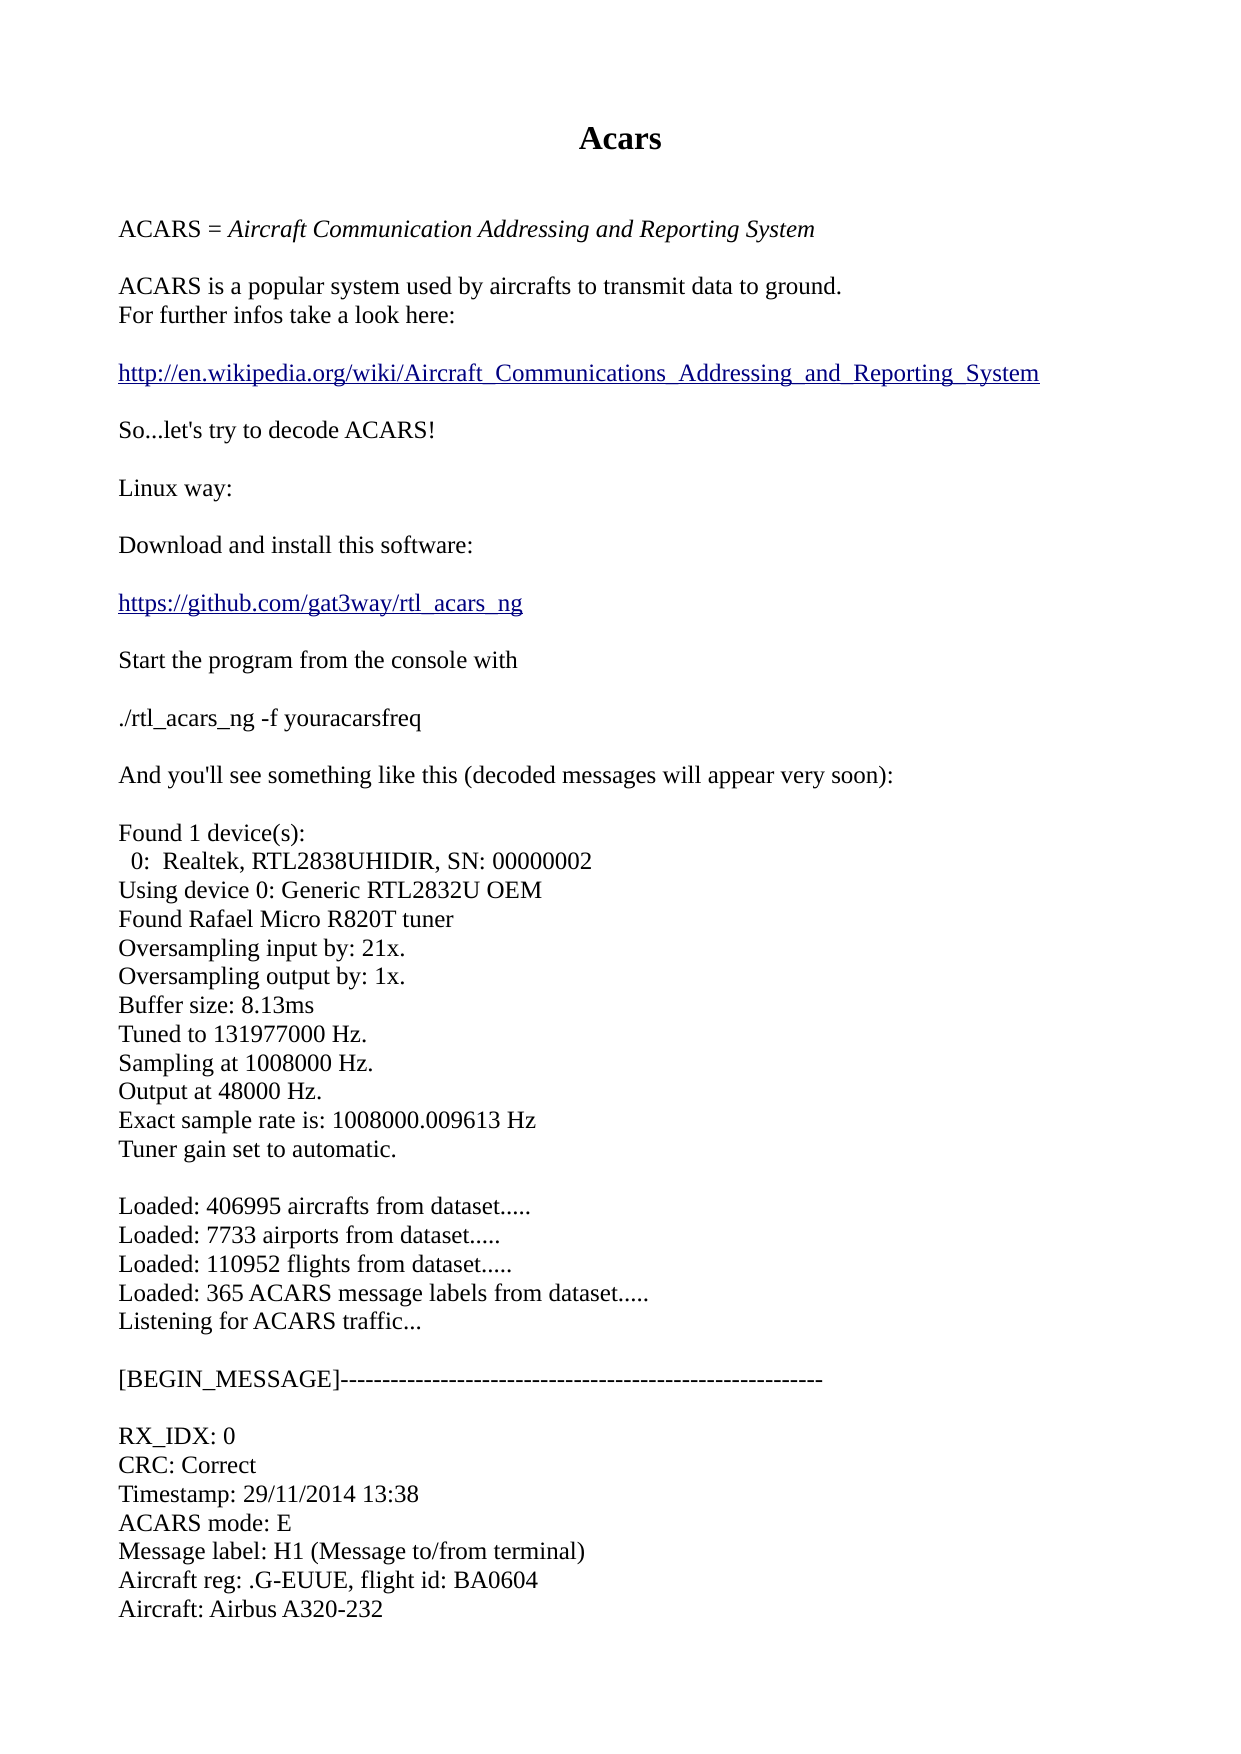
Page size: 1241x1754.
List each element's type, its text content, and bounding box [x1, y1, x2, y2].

text Loaded: 406995 aircrafts from dataset..... [118, 1191, 1122, 1220]
text ACARS mode: E [118, 1508, 1122, 1536]
text Aircraft reg: .G-EUUE, flight id: BA0604 [118, 1565, 1122, 1594]
text For further infos take a look here: [118, 300, 1122, 329]
text And you'll see something like this (decoded messages will appear very soon): [118, 760, 1122, 789]
text Loaded: 7733 airports from dataset..... [118, 1220, 1122, 1249]
text Sampling at 1008000 Hz. [118, 1048, 1122, 1076]
text ACARS is a popular system used by aircrafts to transmit data to ground. [118, 271, 1122, 300]
text Start the program from the console with [118, 645, 1122, 674]
text ./rtl_acars_ng -f youracarsfreq [118, 703, 1122, 731]
text CRC: Correct [118, 1450, 1122, 1479]
text 0: Realtek, RTL2838UHIDIR, SN: 00000002 [118, 846, 1122, 875]
text ACARS = Aircraft Communication Addressing and Reporting System [118, 214, 1122, 243]
text Acars [118, 118, 1122, 156]
text Aircraft: Airbus A320-232 [118, 1594, 1122, 1623]
text [BEGIN_MESSAGE]---------------------------------------------------------- [118, 1364, 1122, 1393]
text Message label: H1 (Message to/from terminal) [118, 1536, 1122, 1565]
text Buffer size: 8.13ms [118, 990, 1122, 1019]
text Download and install this software: [118, 530, 1122, 559]
text Tuner gain set to automatic. [118, 1134, 1122, 1163]
text Loaded: 365 ACARS message labels from dataset..... [118, 1278, 1122, 1306]
text Oversampling input by: 21x. [118, 933, 1122, 961]
text Tuned to 131977000 Hz. [118, 1019, 1122, 1048]
text Using device 0: Generic RTL2832U OEM [118, 875, 1122, 904]
text RX_IDX: 0 [118, 1421, 1122, 1450]
text Linux way: [118, 473, 1122, 501]
text http://en.wikipedia.org/wiki/Aircraft_Communications_Addressing_and_Reporting_System [118, 358, 1122, 386]
text Exact sample rate is: 1008000.009613 Hz [118, 1105, 1122, 1134]
text https://github.com/gat3way/rtl_acars_ng [118, 588, 1122, 616]
text Found Rafael Micro R820T tuner [118, 904, 1122, 933]
text Found 1 device(s): [118, 818, 1122, 846]
text Listening for ACARS traffic... [118, 1306, 1122, 1335]
text Oversampling output by: 1x. [118, 961, 1122, 990]
text Output at 48000 Hz. [118, 1076, 1122, 1105]
text So...let's try to decode ACARS! [118, 415, 1122, 444]
text Timestamp: 29/11/2014 13:38 [118, 1479, 1122, 1508]
text Loaded: 110952 flights from dataset..... [118, 1249, 1122, 1278]
